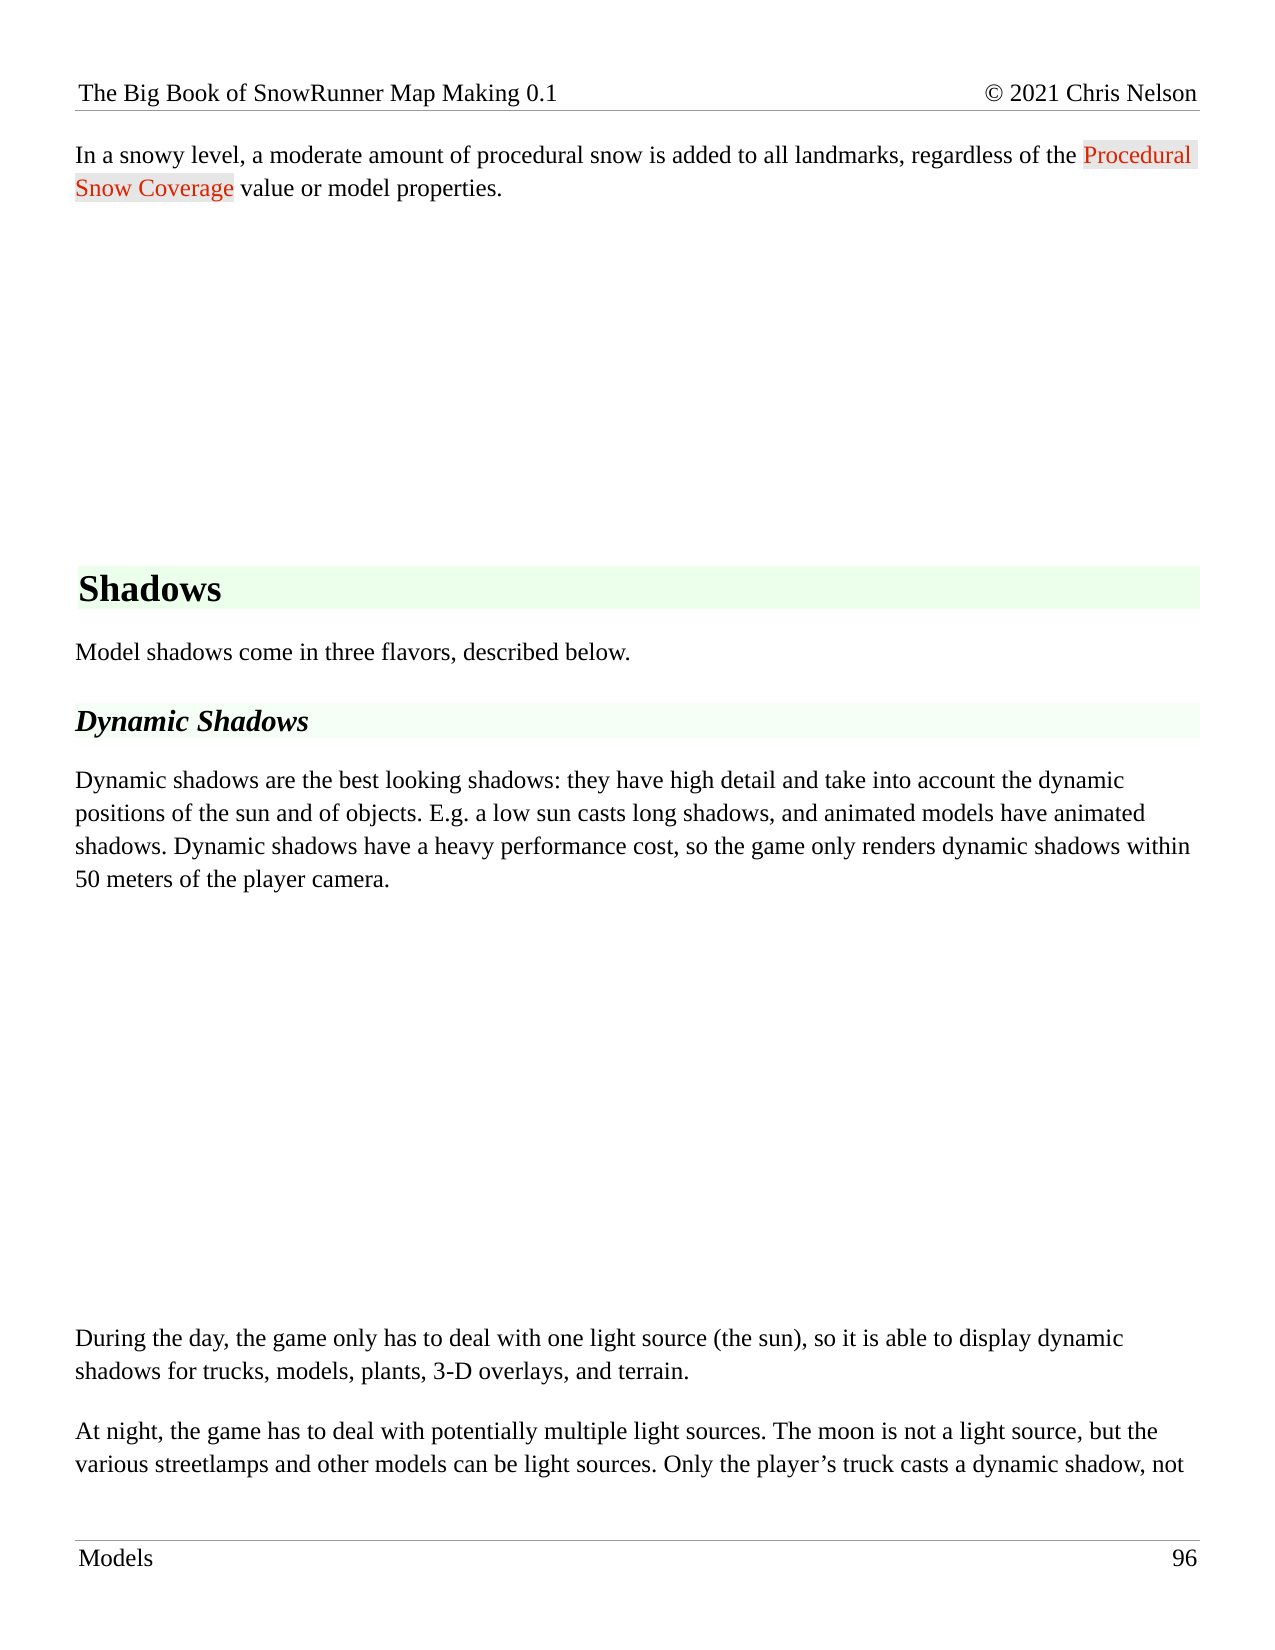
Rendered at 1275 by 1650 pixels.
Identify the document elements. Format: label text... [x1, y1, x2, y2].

subtitle Dynamic Shadows [75, 703, 1200, 738]
text In a snowy level, a moderate amount of procedural snow is added to all landmarks, regardless of the Procedural Snow Coverage value or model properties. [75, 140, 1200, 202]
text Model shadows come in three flavors, described below. [75, 637, 1200, 665]
subtitle Shadows [78, 566, 1200, 609]
text Dynamic shadows are the best looking shadows: they have high detail and take into account the dynamic positions of the sun and of objects. E.g. a low sun casts long shadows, and animated models have animated shadows. Dynamic shadows have a heavy performance cost, so the game only renders dynamic shadows within 50 meters of the player camera. [75, 765, 1200, 893]
text At night, the game has to deal with potentially multiple light sources. The moon is not a light source, but the various streetlamps and other models can be light sources. Only the player’s truck casts a dynamic shadow, not [75, 1416, 1200, 1478]
text During the day, the game only has to deal with one light source (the sun), so it is able to display dynamic shadows for trucks, models, plants, 3‑D overlays, and terrain. [75, 1323, 1200, 1385]
